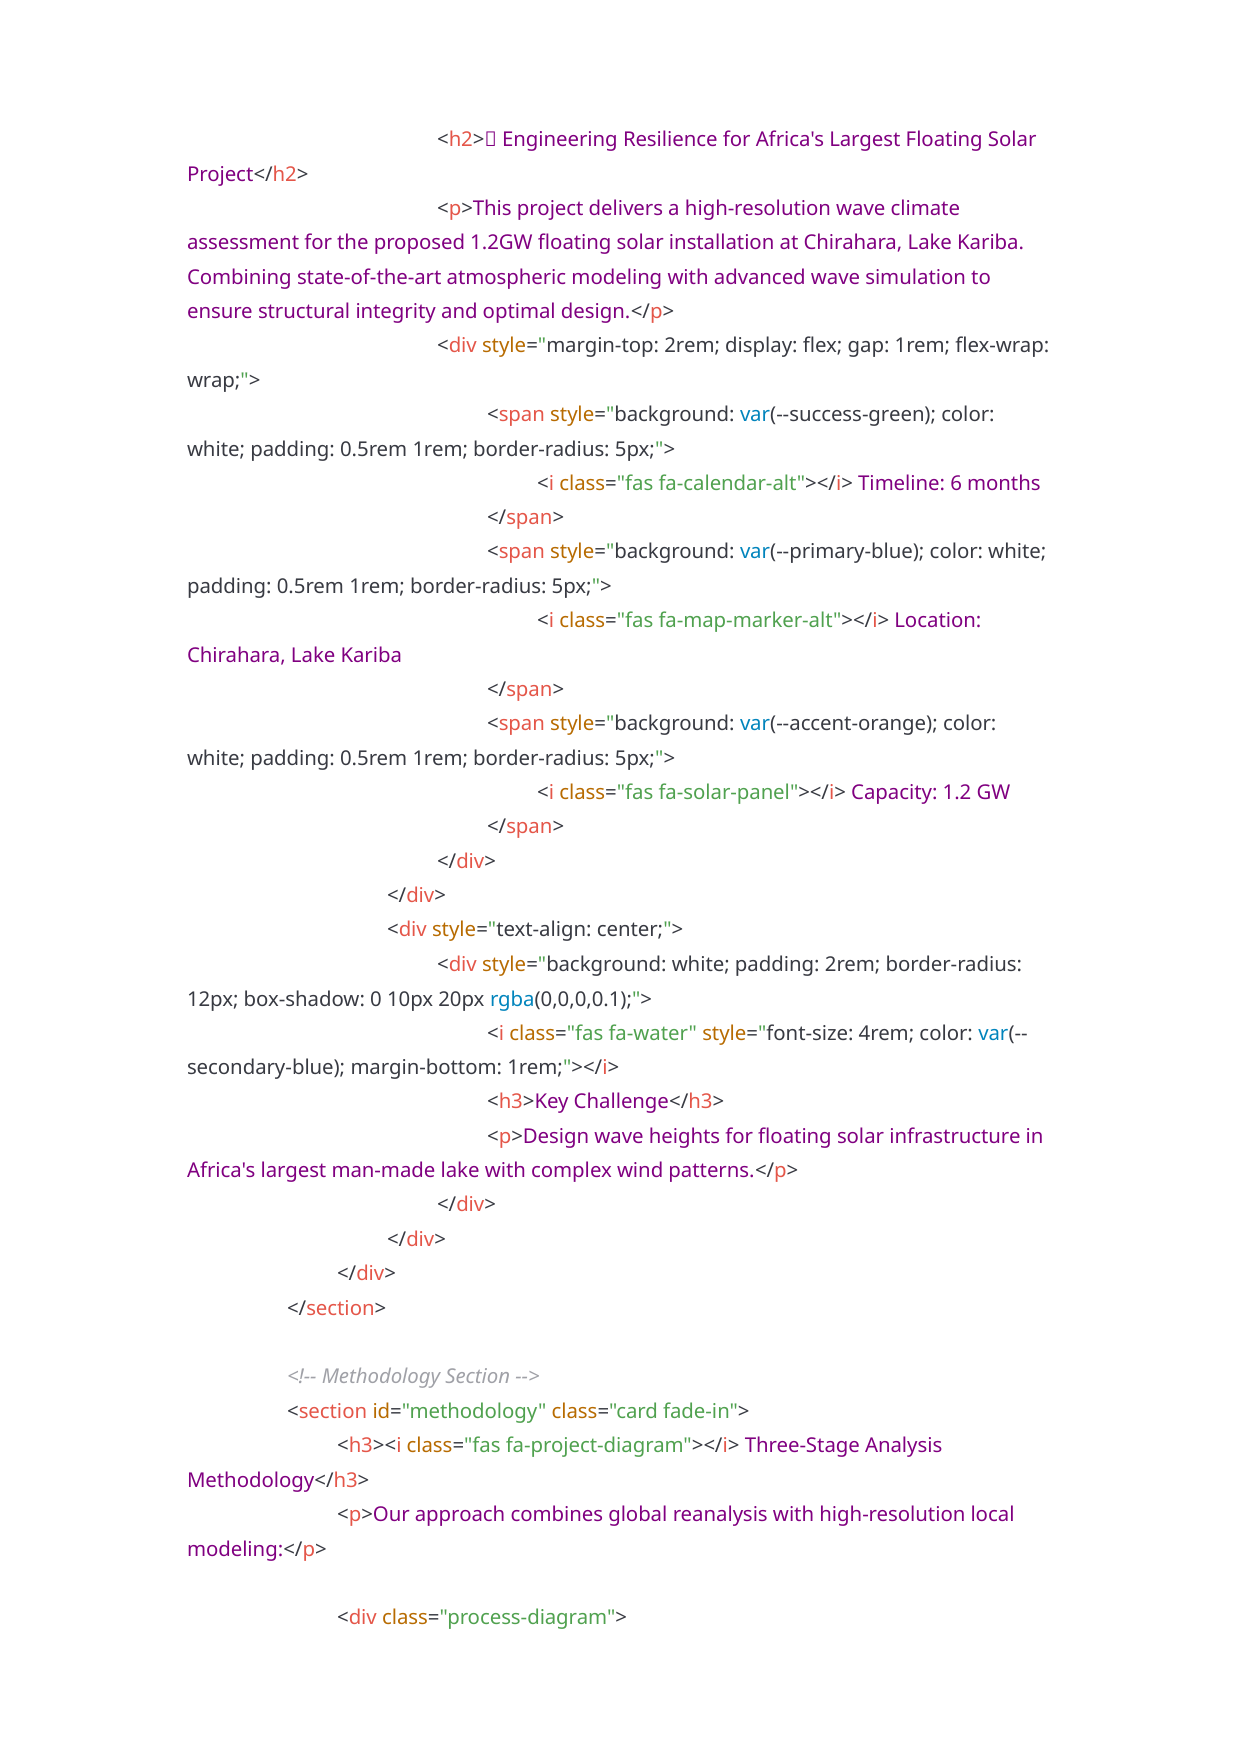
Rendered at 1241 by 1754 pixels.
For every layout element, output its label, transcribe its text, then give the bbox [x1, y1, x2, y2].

text </span> [187, 668, 1053, 702]
text <div class="process-diagram"> [187, 1596, 1053, 1631]
text </span> [187, 806, 1053, 840]
text </div> [187, 1252, 1053, 1287]
text <p>This project delivers a high-resolution wave climate assessment for the proposed 1.2GW floating solar installation at Chirahara, Lake Kariba. Combining state-of-the-art atmospheric modeling with advanced wave simulation to ensure structural integrity and optimal design.</p> [187, 187, 1053, 324]
text </div> [187, 840, 1053, 874]
text <span style="background: var(--success-green); color: white; padding: 0.5rem 1rem; border-radius: 5px;"> [187, 393, 1053, 462]
text <p>Our approach combines global reanalysis with high-resolution local modeling:</p> [187, 1493, 1053, 1562]
text </div> [187, 1218, 1053, 1252]
text <section id="methodology" class="card fade-in"> [187, 1390, 1053, 1424]
text <p>Design wave heights for floating solar infrastructure in Africa's largest man-made lake with complex wind patterns.</p> [187, 1115, 1053, 1184]
text <div style="background: white; padding: 2rem; border-radius: 12px; box-shadow: 0 10px 20px rgba(0,0,0,0.1);"> [187, 943, 1053, 1012]
text <i class="fas fa-calendar-alt"></i> Timeline: 6 months [187, 462, 1053, 496]
text <span style="background: var(--primary-blue); color: white; padding: 0.5rem 1rem; border-radius: 5px;"> [187, 531, 1053, 599]
text <div style="margin-top: 2rem; display: flex; gap: 1rem; flex-wrap: wrap;"> [187, 324, 1053, 393]
text <div style="text-align: center;"> [187, 909, 1053, 943]
text <i class="fas fa-map-marker-alt"></i> Location: Chirahara, Lake Kariba [187, 599, 1053, 668]
text <i class="fas fa-water" style="font-size: 4rem; color: var(--secondary-blue); margin-bottom: 1rem;"></i> [187, 1012, 1053, 1081]
text <i class="fas fa-solar-panel"></i> Capacity: 1.2 GW [187, 771, 1053, 806]
text <h3>Key Challenge</h3> [187, 1081, 1053, 1115]
text </section> [187, 1287, 1053, 1321]
text </span> [187, 496, 1053, 531]
text <h2>🌊 Engineering Resilience for Africa's Largest Floating Solar Project</h2> [187, 118, 1053, 187]
text </div> [187, 874, 1053, 909]
text <!-- Methodology Section --> [187, 1356, 1053, 1390]
text <h3><i class="fas fa-project-diagram"></i> Three-Stage Analysis Methodology</h3> [187, 1424, 1053, 1493]
text <span style="background: var(--accent-orange); color: white; padding: 0.5rem 1rem; border-radius: 5px;"> [187, 702, 1053, 771]
text </div> [187, 1184, 1053, 1218]
